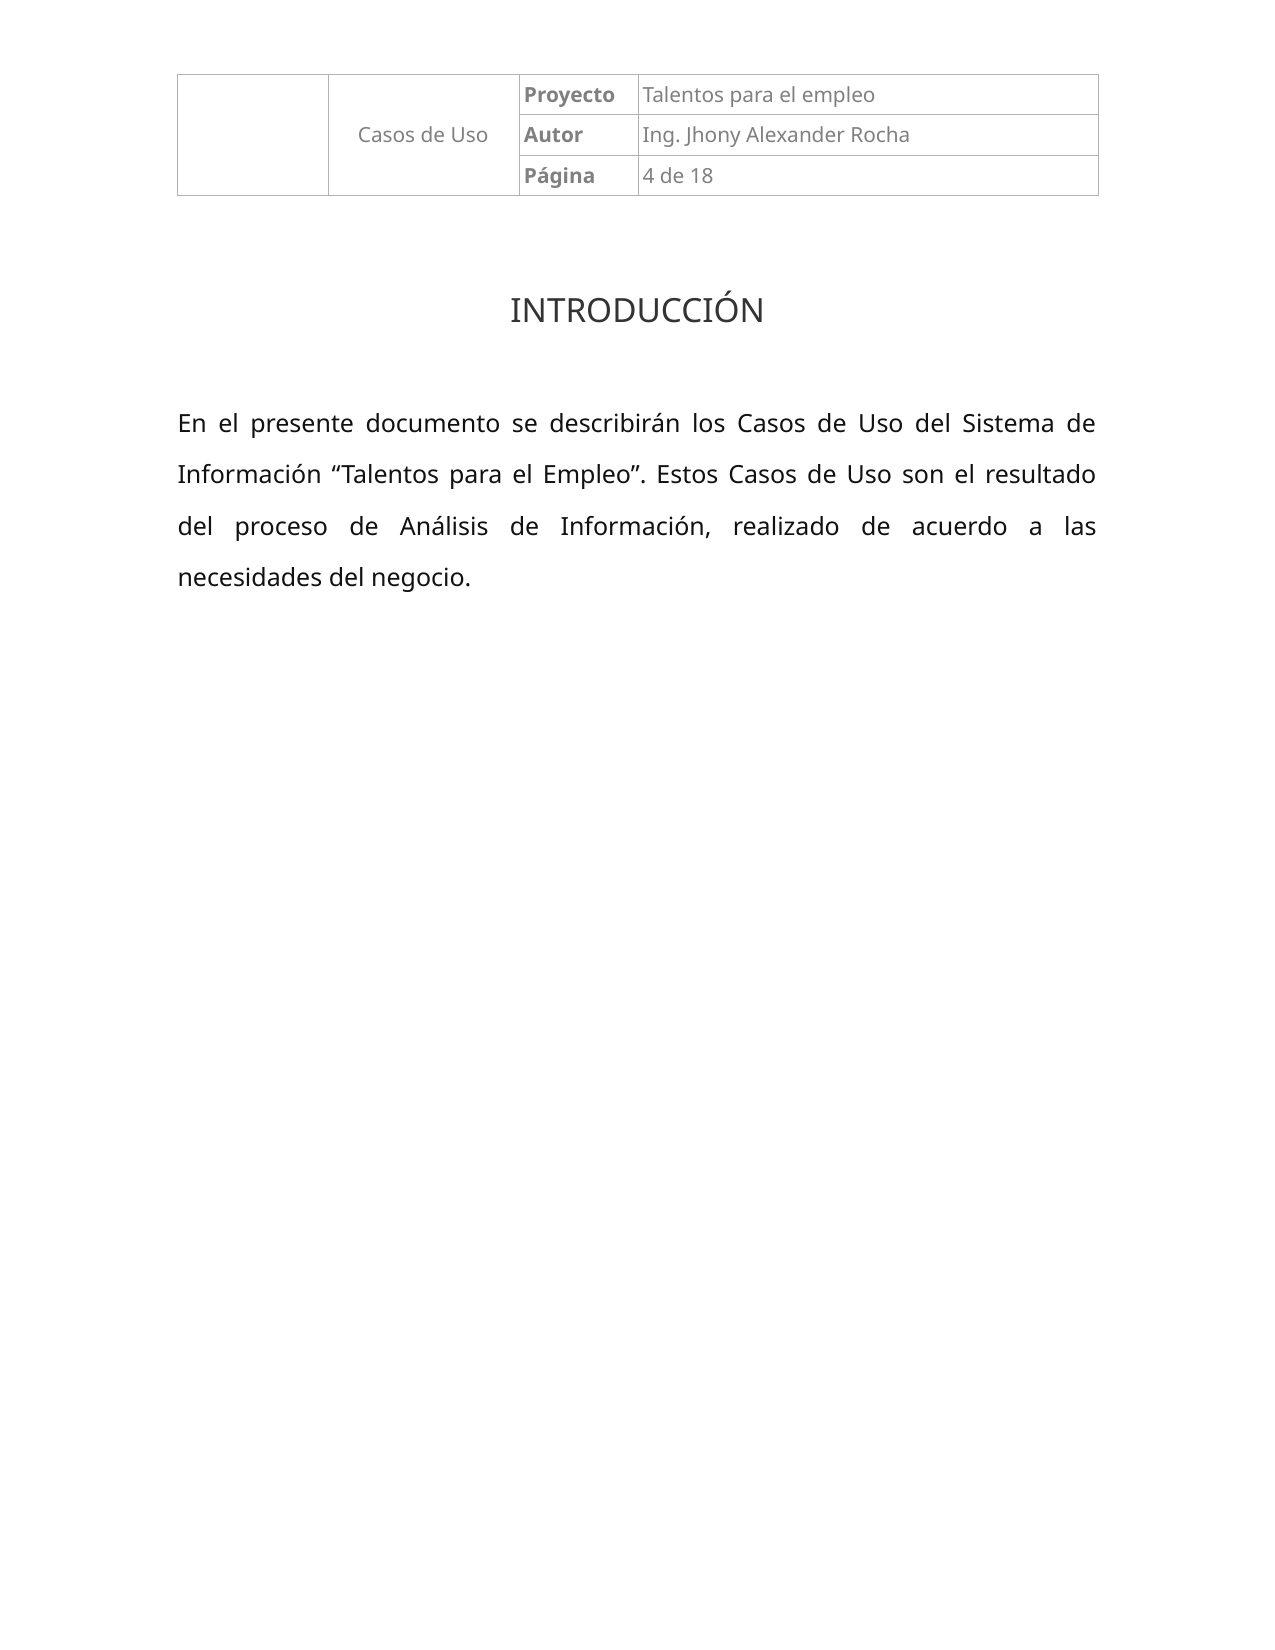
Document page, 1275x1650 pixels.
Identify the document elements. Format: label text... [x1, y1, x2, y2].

subtitle Introducción [177, 287, 1098, 332]
text En el presente documento se describirán los Casos de Uso del Sistema de Información “Talentos para el Empleo”. Estos Casos de Uso son el resultado del proceso de Análisis de Información, realizado de acuerdo a las necesidades del negocio. [177, 406, 1098, 593]
